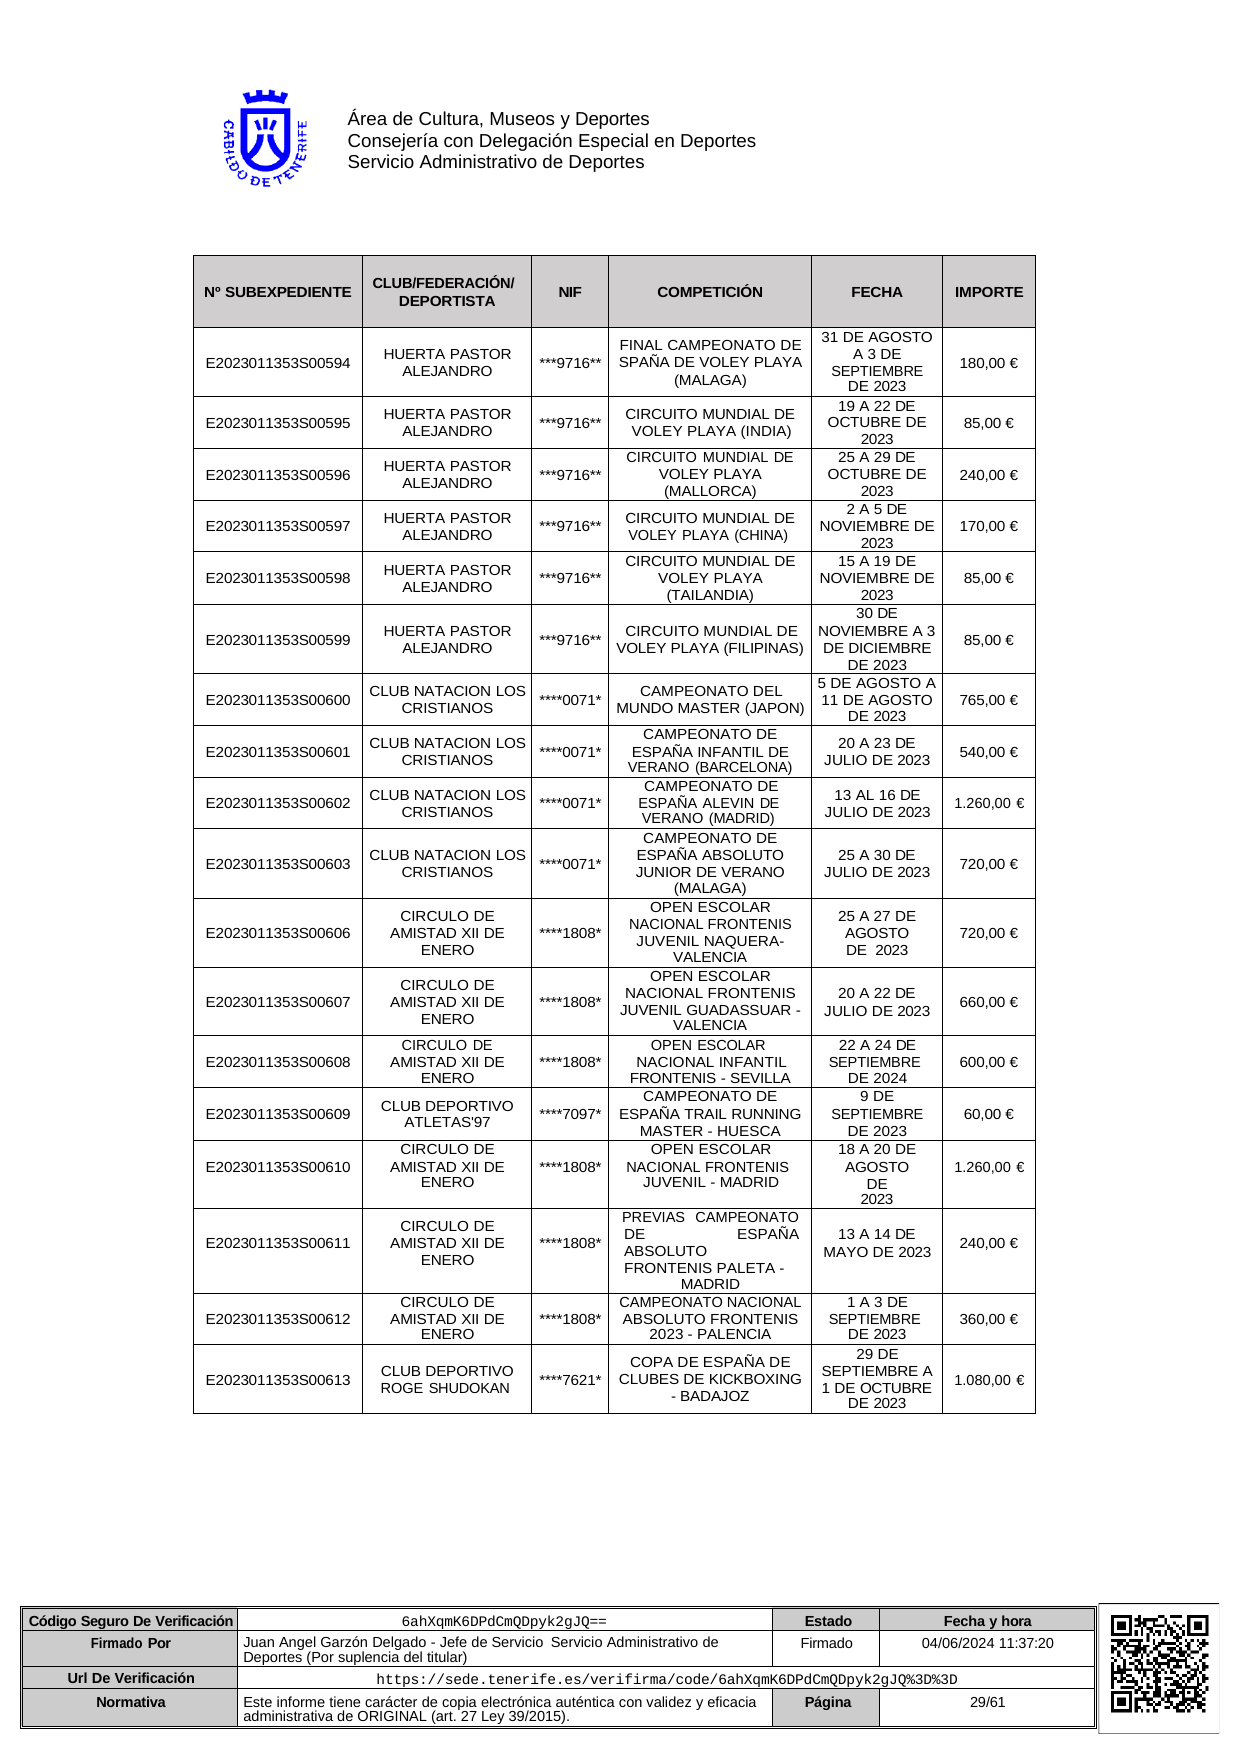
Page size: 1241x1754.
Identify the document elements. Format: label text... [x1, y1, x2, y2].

table_cell 1 A 3 DE SEPTIEMBRE DE 2023 [812, 1294, 942, 1344]
table_cell 19 A 22 DE OCTUBRE DE 2023 [812, 397, 942, 448]
table_cell 25 A 29 DE OCTUBRE DE 2023 [812, 449, 942, 499]
table_cell E2023011353S00594 [194, 328, 362, 396]
table_cell HUERTA PASTOR ALEJANDRO [363, 552, 531, 604]
table_cell PREVIAS CAMPEONATO DE ESPAÑA ABSOLUTO FRONTENIS PALETA - MADRID [609, 1209, 811, 1292]
table_cell 660,00 € [943, 968, 1035, 1035]
table_cell CIRCUITO MUNDIAL DE VOLEY PLAYA (MALLORCA) [609, 449, 811, 499]
table_cell E2023011353S00599 [194, 605, 362, 673]
table_cell E2023011353S00606 [194, 899, 362, 967]
table_cell ****1808* [532, 1294, 608, 1344]
table_cell CIRCUITO MUNDIAL DE VOLEY PLAYA (INDIA) [609, 397, 811, 448]
table_cell CLUB DEPORTIVO ROGE SHUDOKAN [363, 1345, 531, 1413]
table_cell COPA DE ESPAÑA DE CLUBES DE KICKBOXING - BADAJOZ [609, 1345, 811, 1413]
table_cell ****0071* [532, 674, 608, 725]
table_cell E2023011353S00595 [194, 397, 362, 448]
table_cell ***9716** [532, 501, 608, 551]
table_cell CIRCULO DE AMISTAD XII DE ENERO [363, 1141, 531, 1207]
table_cell 240,00 € [943, 1209, 1035, 1292]
table_cell 170,00 € [943, 501, 1035, 551]
table_cell ***9716** [532, 328, 608, 396]
table_header COMPETICIÓN [609, 256, 811, 327]
table_header NIF [532, 256, 608, 327]
table_cell 240,00 € [943, 449, 1035, 499]
table_header IMPORTE [943, 256, 1035, 327]
table_cell 22 A 24 DE SEPTIEMBRE DE 2024 [812, 1036, 942, 1087]
table_cell 15 A 19 DE NOVIEMBRE DE 2023 [812, 552, 942, 604]
table_cell CIRCUITO MUNDIAL DE VOLEY PLAYA (TAILANDIA) [609, 552, 811, 604]
table_cell CAMPEONATO NACIONAL ABSOLUTO FRONTENIS 2023 - PALENCIA [609, 1294, 811, 1344]
table_cell 31 DE AGOSTO A 3 DE SEPTIEMBRE DE 2023 [812, 328, 942, 396]
table_cell OPEN ESCOLAR NACIONAL FRONTENIS JUVENIL GUADASSUAR - VALENCIA [609, 968, 811, 1035]
table_cell 600,00 € [943, 1036, 1035, 1087]
table_cell 1.260,00 € [943, 1141, 1035, 1207]
table_cell CIRCULO DE AMISTAD XII DE ENERO [363, 1294, 531, 1344]
table_cell OPEN ESCOLAR NACIONAL FRONTENIS JUVENIL - MADRID [609, 1141, 811, 1207]
table_cell CIRCUITO MUNDIAL DE VOLEY PLAYA (CHINA) [609, 501, 811, 551]
table_cell ****0071* [532, 829, 608, 897]
table_cell 30 DE NOVIEMBRE A 3 DE DICIEMBRE DE 2023 [812, 605, 942, 673]
table_cell 25 A 27 DE AGOSTO DE 2023 [812, 899, 942, 967]
table_cell E2023011353S00607 [194, 968, 362, 1035]
table_cell E2023011353S00603 [194, 829, 362, 897]
table_cell 13 A 14 DE MAYO DE 2023 [812, 1209, 942, 1292]
table_cell CAMPEONATO DE ESPAÑA TRAIL RUNNING MASTER - HUESCA [609, 1088, 811, 1140]
table_cell 360,00 € [943, 1294, 1035, 1344]
table_cell ****0071* [532, 778, 608, 828]
table_cell 13 AL 16 DE JULIO DE 2023 [812, 778, 942, 828]
table_cell OPEN ESCOLAR NACIONAL FRONTENIS JUVENIL NAQUERA- VALENCIA [609, 899, 811, 967]
table_cell 25 A 30 DE JULIO DE 2023 [812, 829, 942, 897]
table_cell E2023011353S00611 [194, 1209, 362, 1292]
table_cell 540,00 € [943, 726, 1035, 777]
table_cell 29 DE SEPTIEMBRE A 1 DE OCTUBRE DE 2023 [812, 1345, 942, 1413]
table_cell HUERTA PASTOR ALEJANDRO [363, 501, 531, 551]
table_cell CAMPEONATO DEL MUNDO MASTER (JAPON) [609, 674, 811, 725]
table_cell CLUB NATACION LOS CRISTIANOS [363, 674, 531, 725]
table_cell HUERTA PASTOR ALEJANDRO [363, 605, 531, 673]
table_cell HUERTA PASTOR ALEJANDRO [363, 397, 531, 448]
table_cell ****1808* [532, 1141, 608, 1207]
table_cell OPEN ESCOLAR NACIONAL INFANTIL FRONTENIS - SEVILLA [609, 1036, 811, 1087]
table_cell CAMPEONATO DE ESPAÑA ABSOLUTO JUNIOR DE VERANO (MALAGA) [609, 829, 811, 897]
table_cell 720,00 € [943, 829, 1035, 897]
table_cell 85,00 € [943, 552, 1035, 604]
table_cell 180,00 € [943, 328, 1035, 396]
table_cell HUERTA PASTOR ALEJANDRO [363, 449, 531, 499]
table_cell FINAL CAMPEONATO DE SPAÑA DE VOLEY PLAYA (MALAGA) [609, 328, 811, 396]
table_cell ****1808* [532, 899, 608, 967]
table_cell CLUB NATACION LOS CRISTIANOS [363, 778, 531, 828]
table_cell ***9716** [532, 552, 608, 604]
table_cell CIRCUITO MUNDIAL DE VOLEY PLAYA (FILIPINAS) [609, 605, 811, 673]
table_cell 85,00 € [943, 397, 1035, 448]
table_cell CLUB NATACION LOS CRISTIANOS [363, 726, 531, 777]
table_cell ***9716** [532, 605, 608, 673]
table_cell ****1808* [532, 968, 608, 1035]
table_cell 720,00 € [943, 899, 1035, 967]
table_cell 20 A 23 DE JULIO DE 2023 [812, 726, 942, 777]
table_cell E2023011353S00610 [194, 1141, 362, 1207]
table_cell ****1808* [532, 1209, 608, 1292]
table_cell E2023011353S00600 [194, 674, 362, 725]
table_cell E2023011353S00612 [194, 1294, 362, 1344]
table_cell CLUB DEPORTIVO ATLETAS'97 [363, 1088, 531, 1140]
table_cell E2023011353S00613 [194, 1345, 362, 1413]
table_cell ****0071* [532, 726, 608, 777]
table_cell ****7621* [532, 1345, 608, 1413]
table_cell 60,00 € [943, 1088, 1035, 1140]
table_cell ****1808* [532, 1036, 608, 1087]
table_cell E2023011353S00601 [194, 726, 362, 777]
table_cell E2023011353S00602 [194, 778, 362, 828]
table_cell CIRCULO DE AMISTAD XII DE ENERO [363, 899, 531, 967]
table_cell E2023011353S00597 [194, 501, 362, 551]
table_cell E2023011353S00598 [194, 552, 362, 604]
table_cell 20 A 22 DE JULIO DE 2023 [812, 968, 942, 1035]
picture [1098, 1603, 1220, 1734]
table_cell 18 A 20 DE AGOSTO DE 2023 [812, 1141, 942, 1207]
table_cell ***9716** [532, 449, 608, 499]
picture [223, 89, 307, 187]
table_cell CIRCULO DE AMISTAD XII DE ENERO [363, 968, 531, 1035]
table_header CLUB/FEDERACIÓN/ DEPORTISTA [363, 256, 531, 327]
table_cell 1.080,00 € [943, 1345, 1035, 1413]
table_cell CIRCULO DE AMISTAD XII DE ENERO [363, 1036, 531, 1087]
table_cell 2 A 5 DE NOVIEMBRE DE 2023 [812, 501, 942, 551]
table_cell ****7097* [532, 1088, 608, 1140]
table_cell E2023011353S00596 [194, 449, 362, 499]
table_cell 765,00 € [943, 674, 1035, 725]
table_header FECHA [812, 256, 942, 327]
table_cell ***9716** [532, 397, 608, 448]
table_cell CIRCULO DE AMISTAD XII DE ENERO [363, 1209, 531, 1292]
table_cell 1.260,00 € [943, 778, 1035, 828]
table_cell E2023011353S00608 [194, 1036, 362, 1087]
table_cell 85,00 € [943, 605, 1035, 673]
table_cell 5 DE AGOSTO A 11 DE AGOSTO DE 2023 [812, 674, 942, 725]
table_cell CLUB NATACION LOS CRISTIANOS [363, 829, 531, 897]
table_cell CAMPEONATO DE ESPAÑA INFANTIL DE VERANO (BARCELONA) [609, 726, 811, 777]
table_cell HUERTA PASTOR ALEJANDRO [363, 328, 531, 396]
table_cell CAMPEONATO DE ESPAÑA ALEVIN DE VERANO (MADRID) [609, 778, 811, 828]
table_cell E2023011353S00609 [194, 1088, 362, 1140]
table_cell 9 DE SEPTIEMBRE DE 2023 [812, 1088, 942, 1140]
table_header Nº SUBEXPEDIENTE [194, 256, 362, 327]
